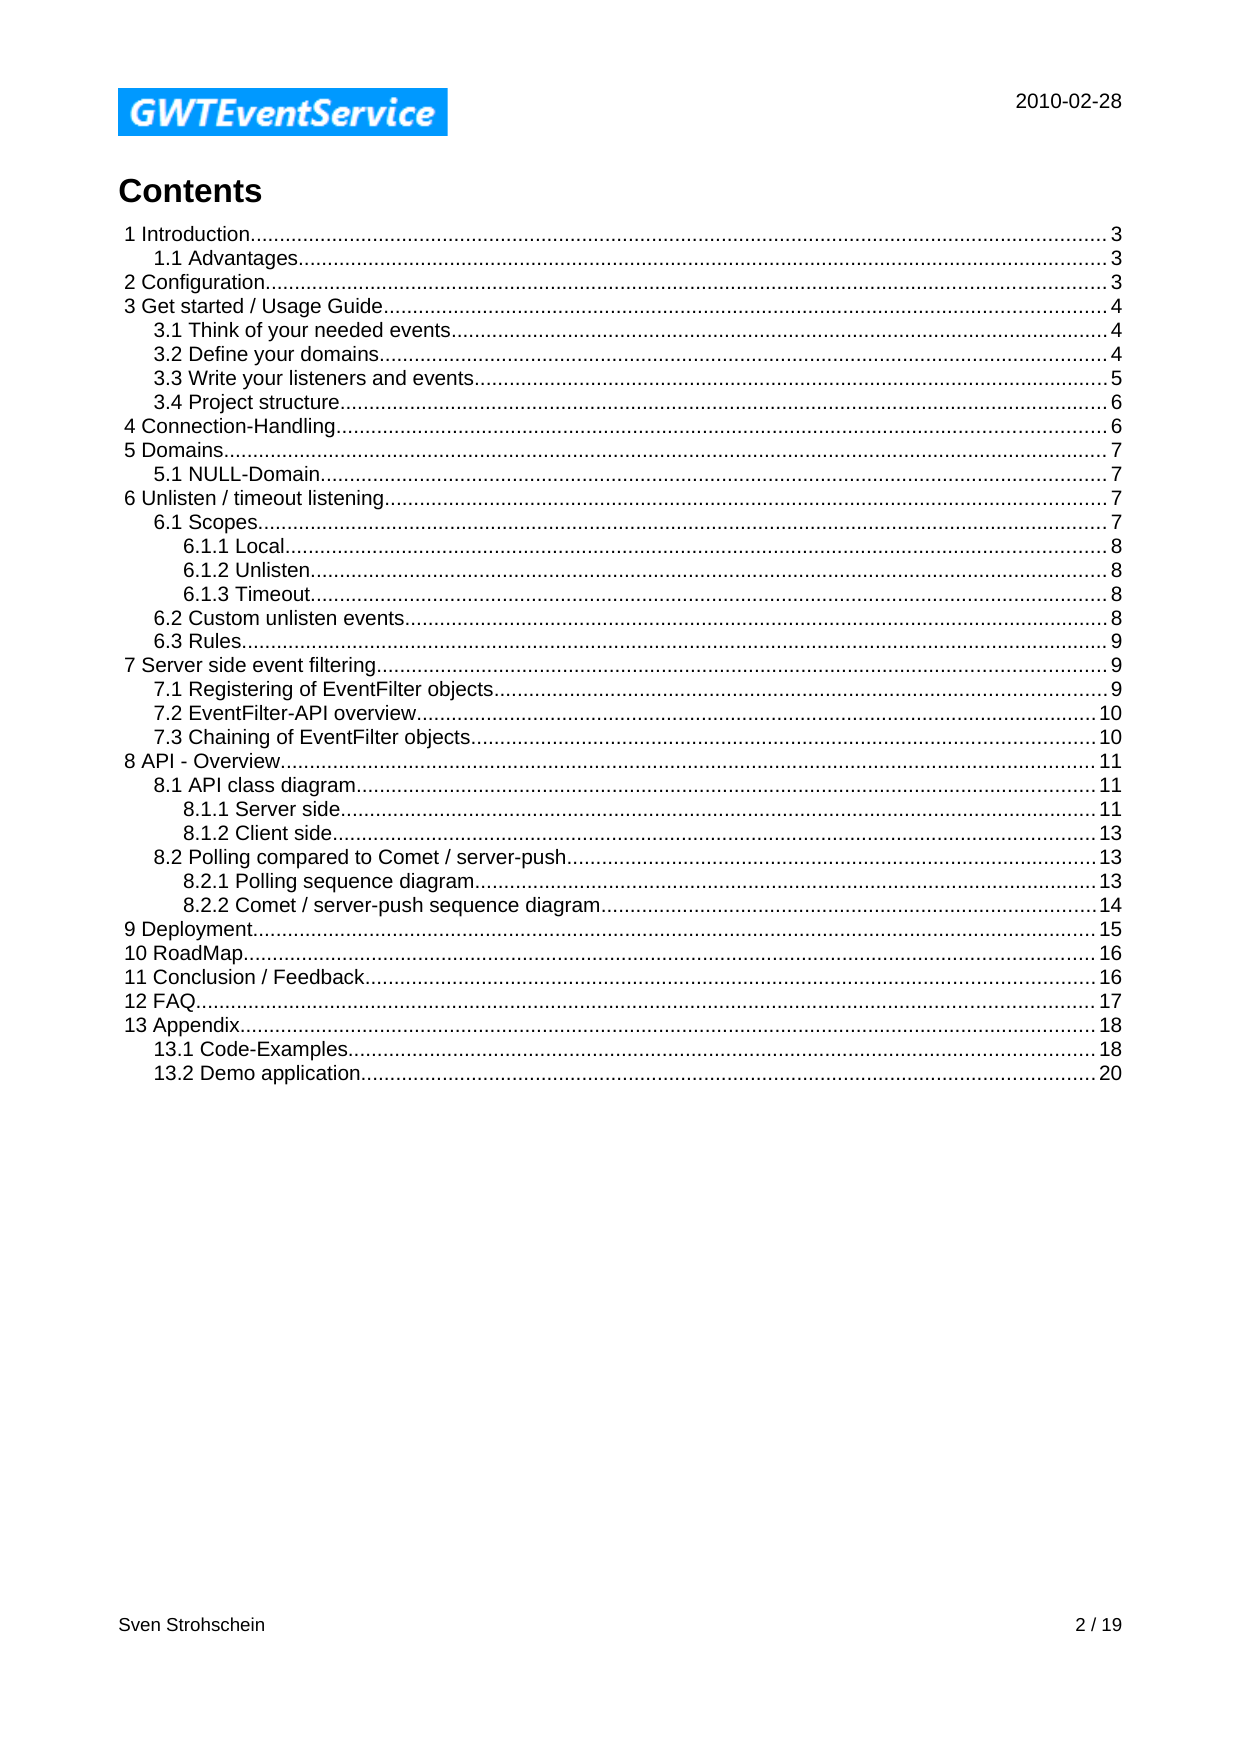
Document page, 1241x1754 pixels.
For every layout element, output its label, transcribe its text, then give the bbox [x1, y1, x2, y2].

subtitle Contents [118, 171, 1122, 209]
text 3.4 Project structure 6 [148, 390, 1122, 414]
text 3.2 Define your domains 4 [148, 342, 1122, 366]
text 10 RoadMap 16 [118, 941, 1122, 965]
text 7.1 Registering of EventFilter objects 9 [148, 677, 1122, 701]
text 13.2 Demo application 20 [148, 1061, 1122, 1084]
text 1 Introduction 3 [118, 222, 1122, 246]
text 3.3 Write your listeners and events 5 [148, 366, 1122, 390]
text 8.1.1 Server side 11 [177, 797, 1122, 821]
text 8.2.2 Comet / server-push sequence diagram 14 [177, 893, 1122, 917]
text 11 Conclusion / Feedback 16 [118, 965, 1122, 989]
text 8 API - Overview 11 [118, 749, 1122, 773]
text 6.1 Scopes 7 [148, 509, 1122, 533]
text 8.2 Polling compared to Comet / server-push 13 [148, 845, 1122, 869]
text 6 Unlisten / timeout listening 7 [118, 486, 1122, 509]
text 6.1.2 Unlisten 8 [177, 557, 1122, 581]
text 6.1.3 Timeout 8 [177, 581, 1122, 605]
text 8.1.2 Client side 13 [177, 821, 1122, 845]
text 7 Server side event filtering 9 [118, 653, 1122, 677]
text 9 Deployment 15 [118, 917, 1122, 941]
text 8.1 API class diagram 11 [148, 773, 1122, 797]
text 13 Appendix 18 [118, 1013, 1122, 1037]
text 5.1 NULL-Domain 7 [148, 462, 1122, 486]
text 12 FAQ 17 [118, 989, 1122, 1013]
picture [118, 88, 448, 136]
text 7.3 Chaining of EventFilter objects 10 [148, 725, 1122, 749]
text 13.1 Code-Examples 18 [148, 1037, 1122, 1061]
text 3 Get started / Usage Guide 4 [118, 294, 1122, 318]
text 6.2 Custom unlisten events 8 [148, 605, 1122, 629]
text 6.1.1 Local 8 [177, 533, 1122, 557]
text 2 Configuration 3 [118, 270, 1122, 294]
text 5 Domains 7 [118, 438, 1122, 462]
text 1.1 Advantages 3 [148, 246, 1122, 270]
text 7.2 EventFilter-API overview 10 [148, 701, 1122, 725]
text 3.1 Think of your needed events 4 [148, 318, 1122, 342]
text 6.3 Rules 9 [148, 629, 1122, 653]
text 8.2.1 Polling sequence diagram 13 [177, 869, 1122, 893]
text 4 Connection-Handling 6 [118, 414, 1122, 438]
